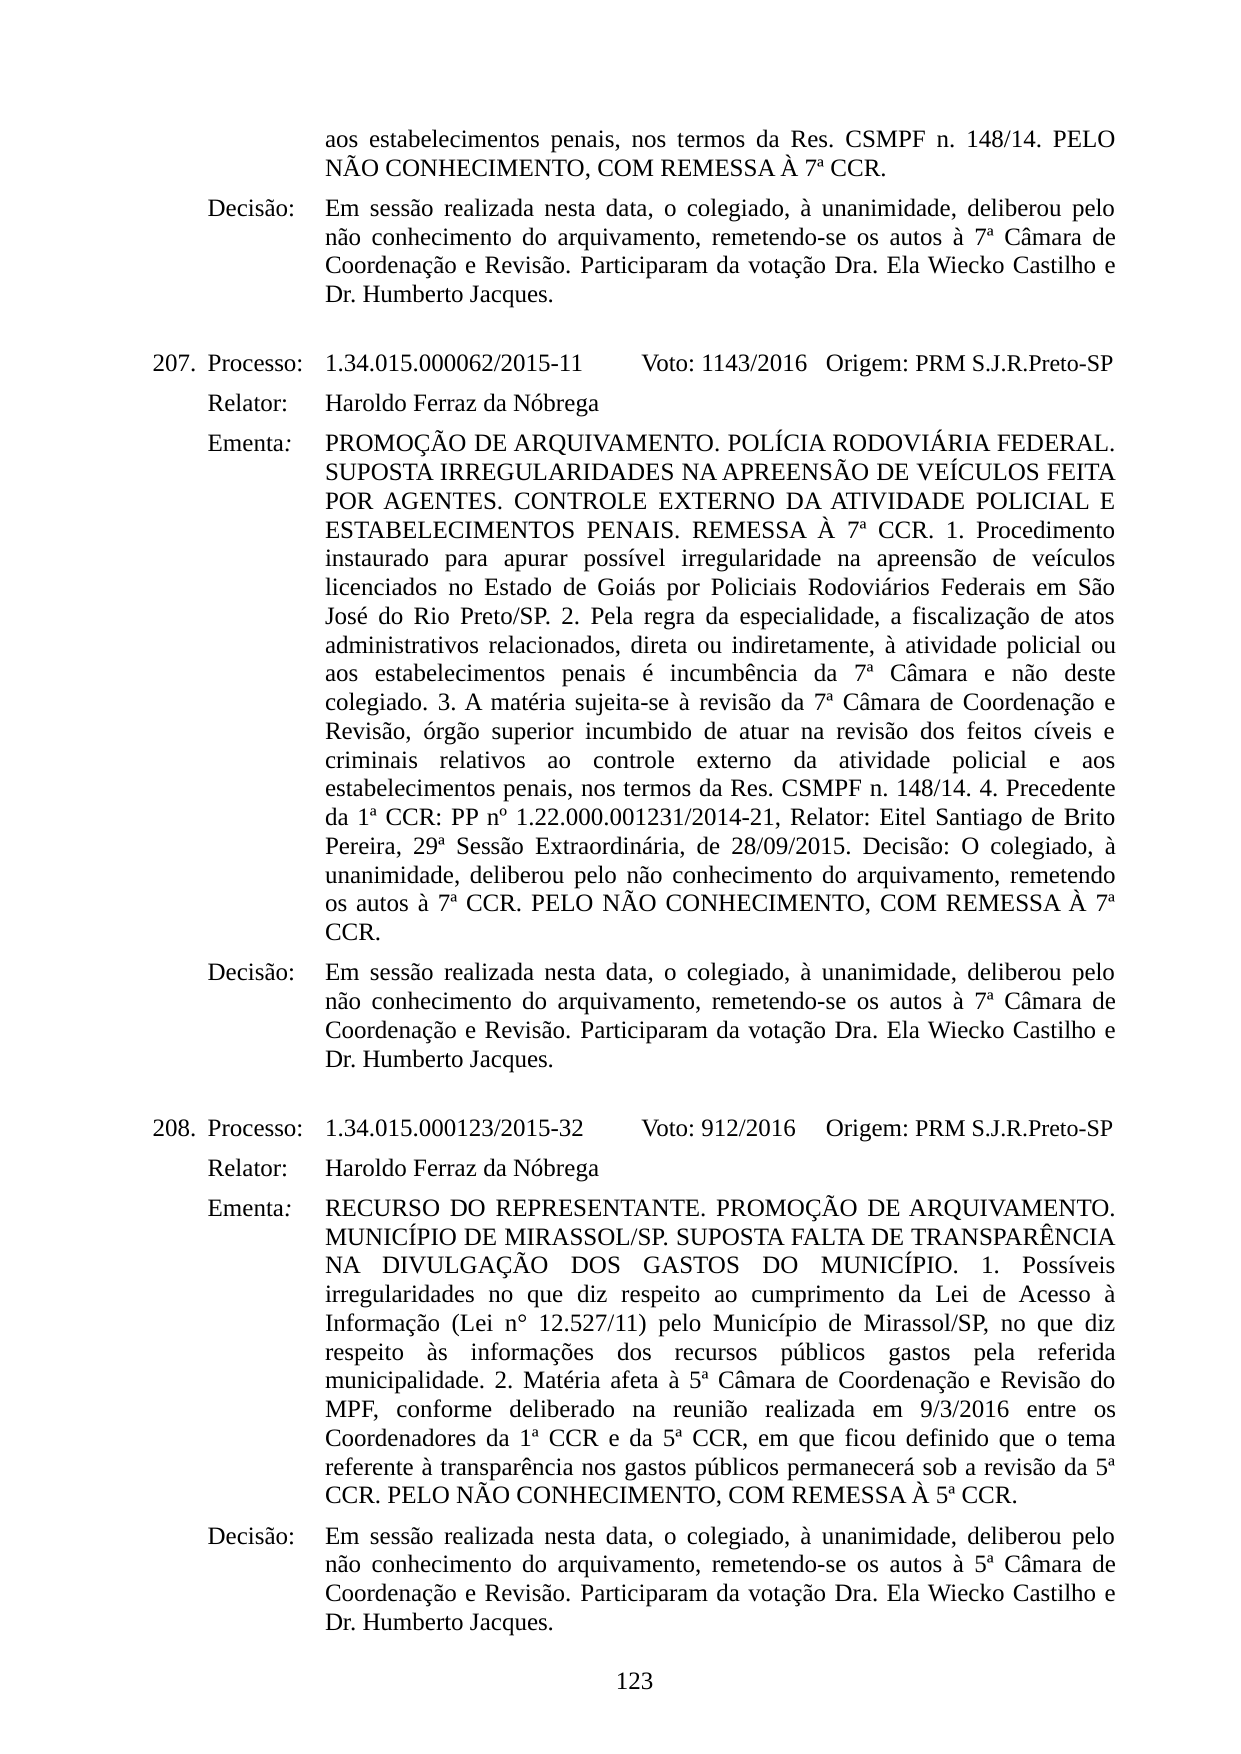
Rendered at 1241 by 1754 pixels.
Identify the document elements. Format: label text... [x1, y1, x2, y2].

table_cell Decisão: [202, 187, 319, 313]
table_cell [146, 118, 202, 187]
table_cell PROMOÇÃO DE ARQUIVAMENTO. POLÍCIA RODOVIÁRIA FEDERAL. SUPOSTA IRREGULARIDADES NA APREENSÃO DE VEÍCULOS FEITA POR AGENTES. CONTROLE EXTERNO DA ATIVIDADE POLICIAL E ESTABELECIMENTOS PENAIS. REMESSA À 7ª CCR. 1. Procedimento instaurado para apurar possível irregularidade na apreensão de veículos licenciados no Estado de Goiás por Policiais Rodoviários Federais em São José do Rio Preto/SP. 2. Pela regra da especialidade, a fiscalização de atos administrativos relacionados, direta ou indiretamente, à atividade policial ou aos estabelecimentos penais é incumbência da 7ª Câmara e não deste colegiado. 3. A matéria sujeita-se à revisão da 7ª Câmara de Coordenação e Revisão, órgão superior incumbido de atuar na revisão dos feitos cíveis e criminais relativos ao controle externo da atividade policial e aos estabelecimentos penais, nos termos da Res. CSMPF n. 148/14. 4. Precedente da 1ª CCR: PP nº 1.22.000.001231/2014-21, Relator: Eitel Santiago de Brito Pereira, 29ª Sessão Extraordinária, de 28/09/2015. Decisão: O colegiado, à unanimidade, deliberou pelo não conhecimento do arquivamento, remetendo os autos à 7ª CCR. PELO NÃO CONHECIMENTO, COM REMESSA À 7ª CCR. [319, 423, 1122, 952]
table_cell Em sessão realizada nesta data, o colegiado, à unanimidade, deliberou pelo não conhecimento do arquivamento, remetendo-se os autos à 7ª Câmara de Coordenação e Revisão. Participaram da votação Dra. Ela Wiecko Castilho e Dr. Humberto Jacques. [319, 187, 1122, 313]
table_header Origem: PRM S.J.R.Preto-SP [820, 1107, 1122, 1147]
table_cell [146, 187, 202, 313]
table_cell [146, 952, 202, 1078]
table_cell [146, 383, 202, 423]
table_cell Relator: [202, 1147, 319, 1187]
table_cell [202, 118, 319, 187]
table_header Voto: 912/2016 [635, 1107, 820, 1147]
table_header 1.34.015.000123/2015-32 [319, 1107, 635, 1147]
table_cell Ementa: [202, 1187, 319, 1515]
table_header Voto: 1143/2016 [635, 342, 820, 382]
table_cell RECURSO DO REPRESENTANTE. PROMOÇÃO DE ARQUIVAMENTO. MUNICÍPIO DE MIRASSOL/SP. SUPOSTA FALTA DE TRANSPARÊNCIA NA DIVULGAÇÃO DOS GASTOS DO MUNICÍPIO. 1. Possíveis irregularidades no que diz respeito ao cumprimento da Lei de Acesso à Informação (Lei n° 12.527/11) pelo Município de Mirassol/SP, no que diz respeito às informações dos recursos públicos gastos pela referida municipalidade. 2. Matéria afeta à 5ª Câmara de Coordenação e Revisão do MPF, conforme deliberado na reunião realizada em 9/3/2016 entre os Coordenadores da 1ª CCR e da 5ª CCR, em que ficou definido que o tema referente à transparência nos gastos públicos permanecerá sob a revisão da 5ª CCR. PELO NÃO CONHECIMENTO, COM REMESSA À 5ª CCR. [319, 1187, 1122, 1515]
table_cell Haroldo Ferraz da Nóbrega [319, 383, 1122, 423]
table_cell [146, 423, 202, 952]
table_header 207. [146, 342, 202, 382]
table_header 1.34.015.000062/2015-11 [319, 342, 635, 382]
table_cell Decisão: [202, 1515, 319, 1641]
table_cell [146, 1515, 202, 1641]
table_cell aos estabelecimentos penais, nos termos da Res. CSMPF n. 148/14. PELO NÃO CONHECIMENTO, COM REMESSA À 7ª CCR. [319, 118, 1122, 187]
table_cell Haroldo Ferraz da Nóbrega [319, 1147, 1122, 1187]
table_header 208. [146, 1107, 202, 1147]
table_cell Ementa: [202, 423, 319, 952]
table_cell Em sessão realizada nesta data, o colegiado, à unanimidade, deliberou pelo não conhecimento do arquivamento, remetendo-se os autos à 5ª Câmara de Coordenação e Revisão. Participaram da votação Dra. Ela Wiecko Castilho e Dr. Humberto Jacques. [319, 1515, 1122, 1641]
table_cell Decisão: [202, 952, 319, 1078]
table_cell [146, 1147, 202, 1187]
table_cell Em sessão realizada nesta data, o colegiado, à unanimidade, deliberou pelo não conhecimento do arquivamento, remetendo-se os autos à 7ª Câmara de Coordenação e Revisão. Participaram da votação Dra. Ela Wiecko Castilho e Dr. Humberto Jacques. [319, 952, 1122, 1078]
table_cell Relator: [202, 383, 319, 423]
table_header Processo: [202, 1107, 319, 1147]
table_cell [146, 1187, 202, 1515]
table_header Origem: PRM S.J.R.Preto-SP [820, 342, 1122, 382]
table_header Processo: [202, 342, 319, 382]
